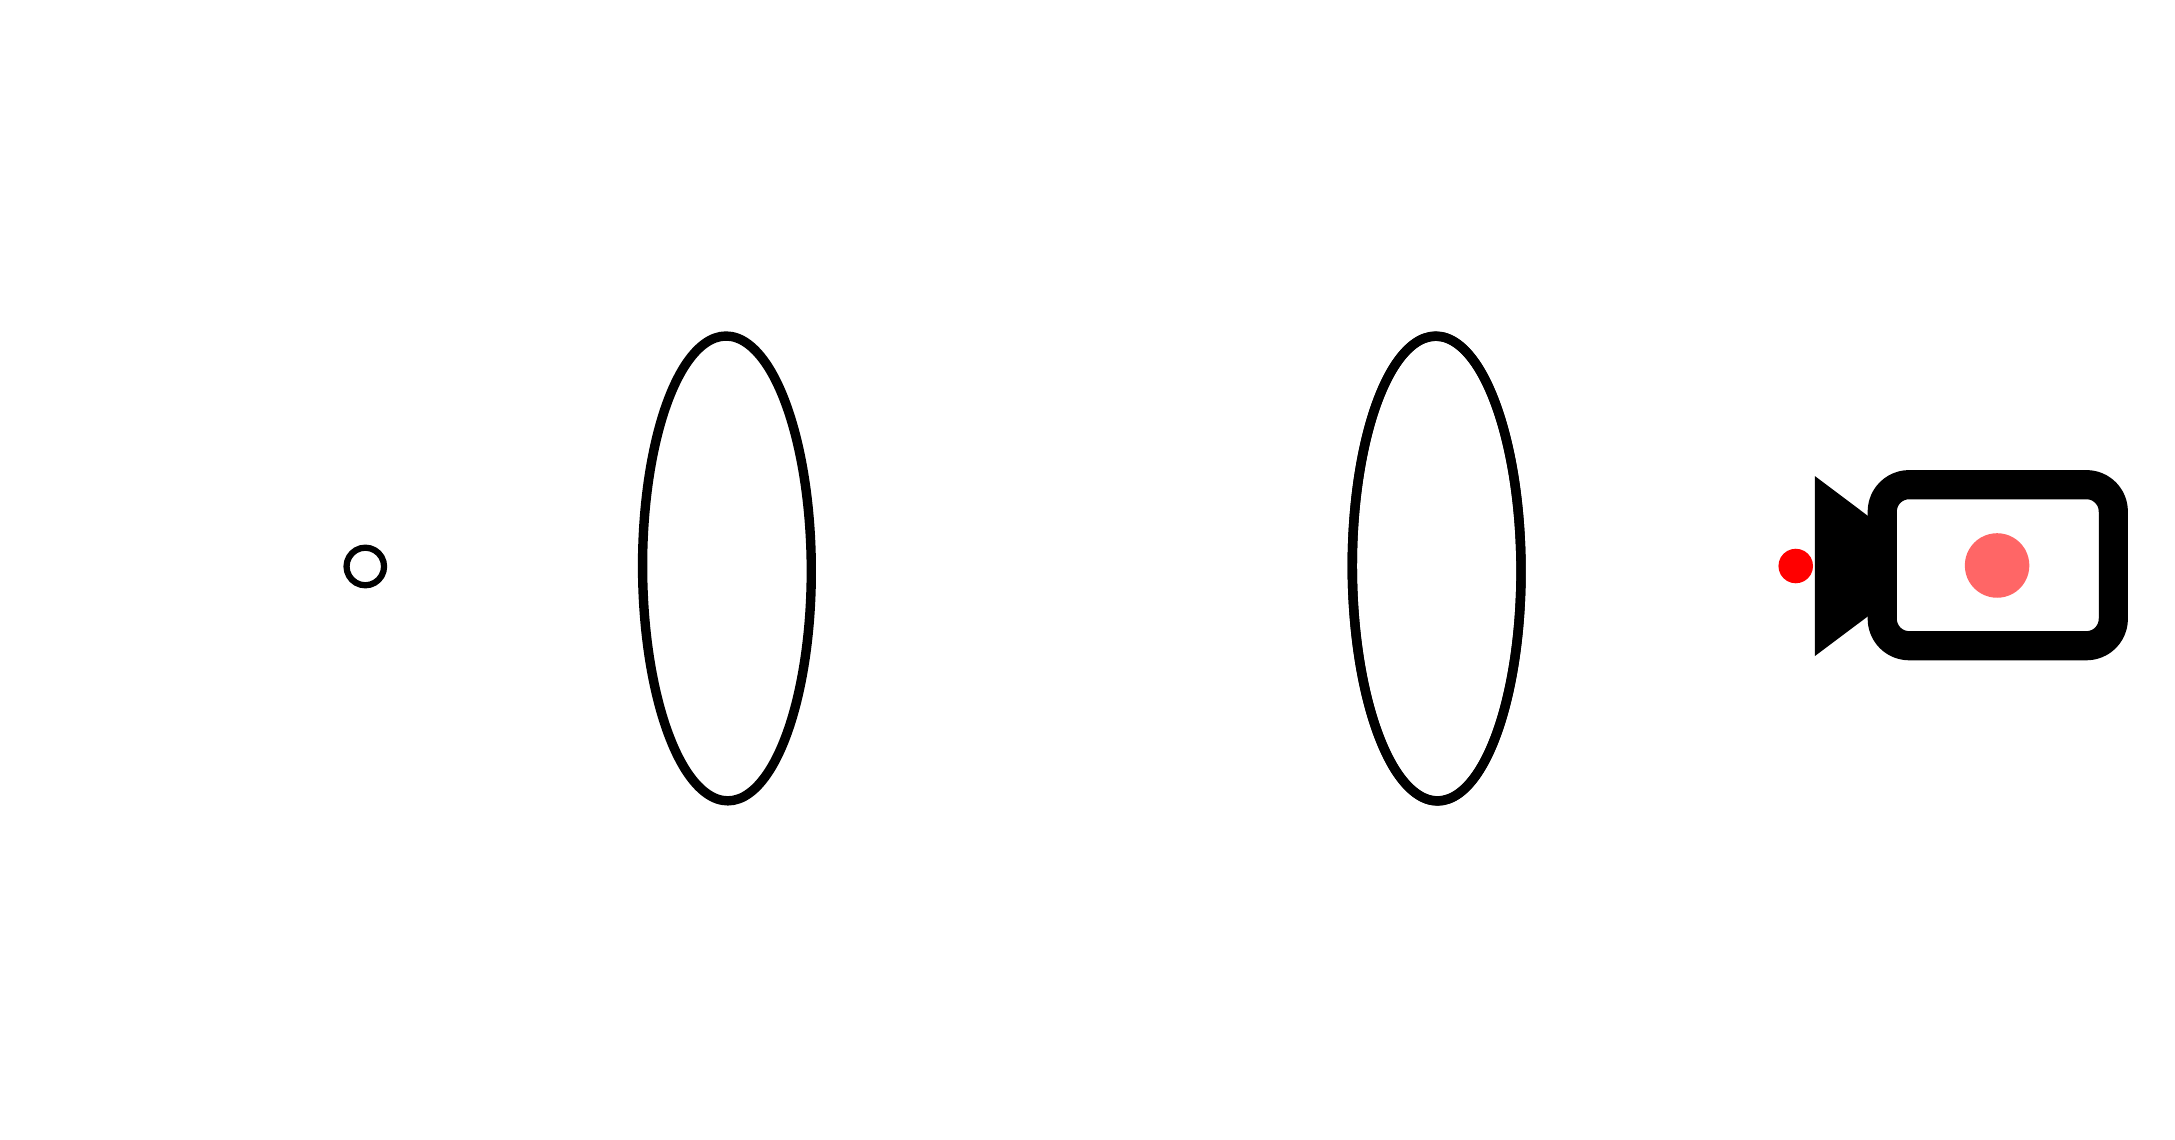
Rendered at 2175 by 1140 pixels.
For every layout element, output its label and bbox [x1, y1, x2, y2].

text_box [1778, 476, 1875, 657]
text_box [642, 336, 812, 801]
text_box [1357, 341, 1516, 796]
text_box [1882, 484, 2114, 646]
